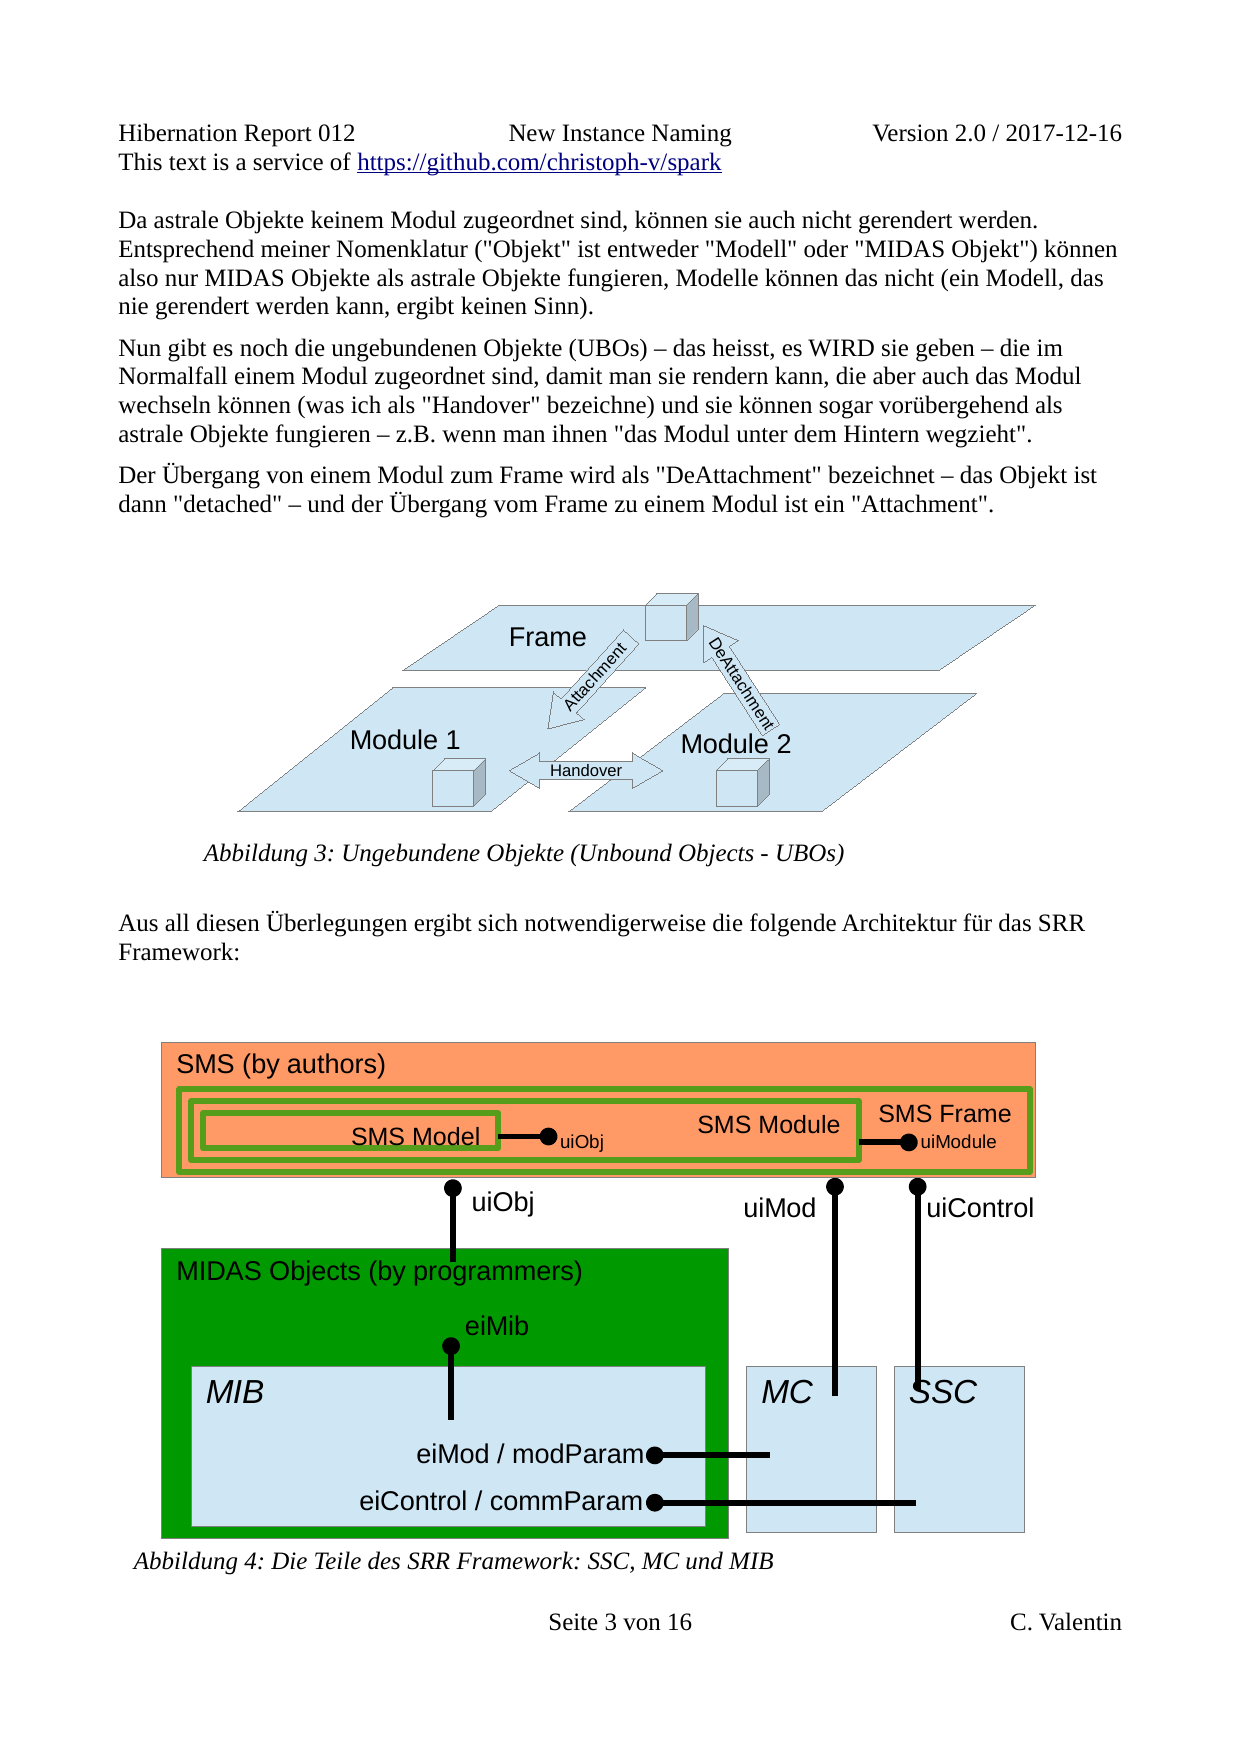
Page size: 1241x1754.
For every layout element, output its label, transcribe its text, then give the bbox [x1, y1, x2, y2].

text Da astrale Objekte keinem Modul zugeordnet sind, können sie auch nicht gerendert werden. Entsprechend meiner Nomenklatur ("Objekt" ist entweder "Modell" oder "MIDAS Objekt") können also nur MIDAS Objekte als astrale Objekte fungieren, Modelle können das nicht (ein Modell, das nie gerendert werden kann, ergibt keinen Sinn). [118, 205, 1122, 320]
text Abbildung 4: Die Teile des SRR Framework: SSC, MC und MIB [134, 1033, 1056, 1575]
text Abbildung 3: Ungebundene Objekte (Unbound Objects - UBOs) [204, 584, 1036, 867]
text Der Übergang von einem Modul zum Frame wird als "DeAttachment" bezeichnet – das Objekt ist dann "detached" – und der Übergang vom Frame zu einem Modul ist ein "Attachment". [118, 460, 1122, 518]
text Nun gibt es noch die ungebundenen Objekte (UBOs) – das heisst, es WIRD sie geben – die im Normalfall einem Modul zugeordnet sind, damit man sie rendern kann, die aber auch das Modul wechseln können (was ich als "Handover" bezeichne) und sie können sogar vorübergehend als astrale Objekte fungieren – z.B. wenn man ihnen "das Modul unter dem Hintern wegzieht". [118, 333, 1122, 448]
text Aus all diesen Überlegungen ergibt sich notwendigerweise die folgende Architektur für das SRR Framework: [118, 908, 1122, 965]
